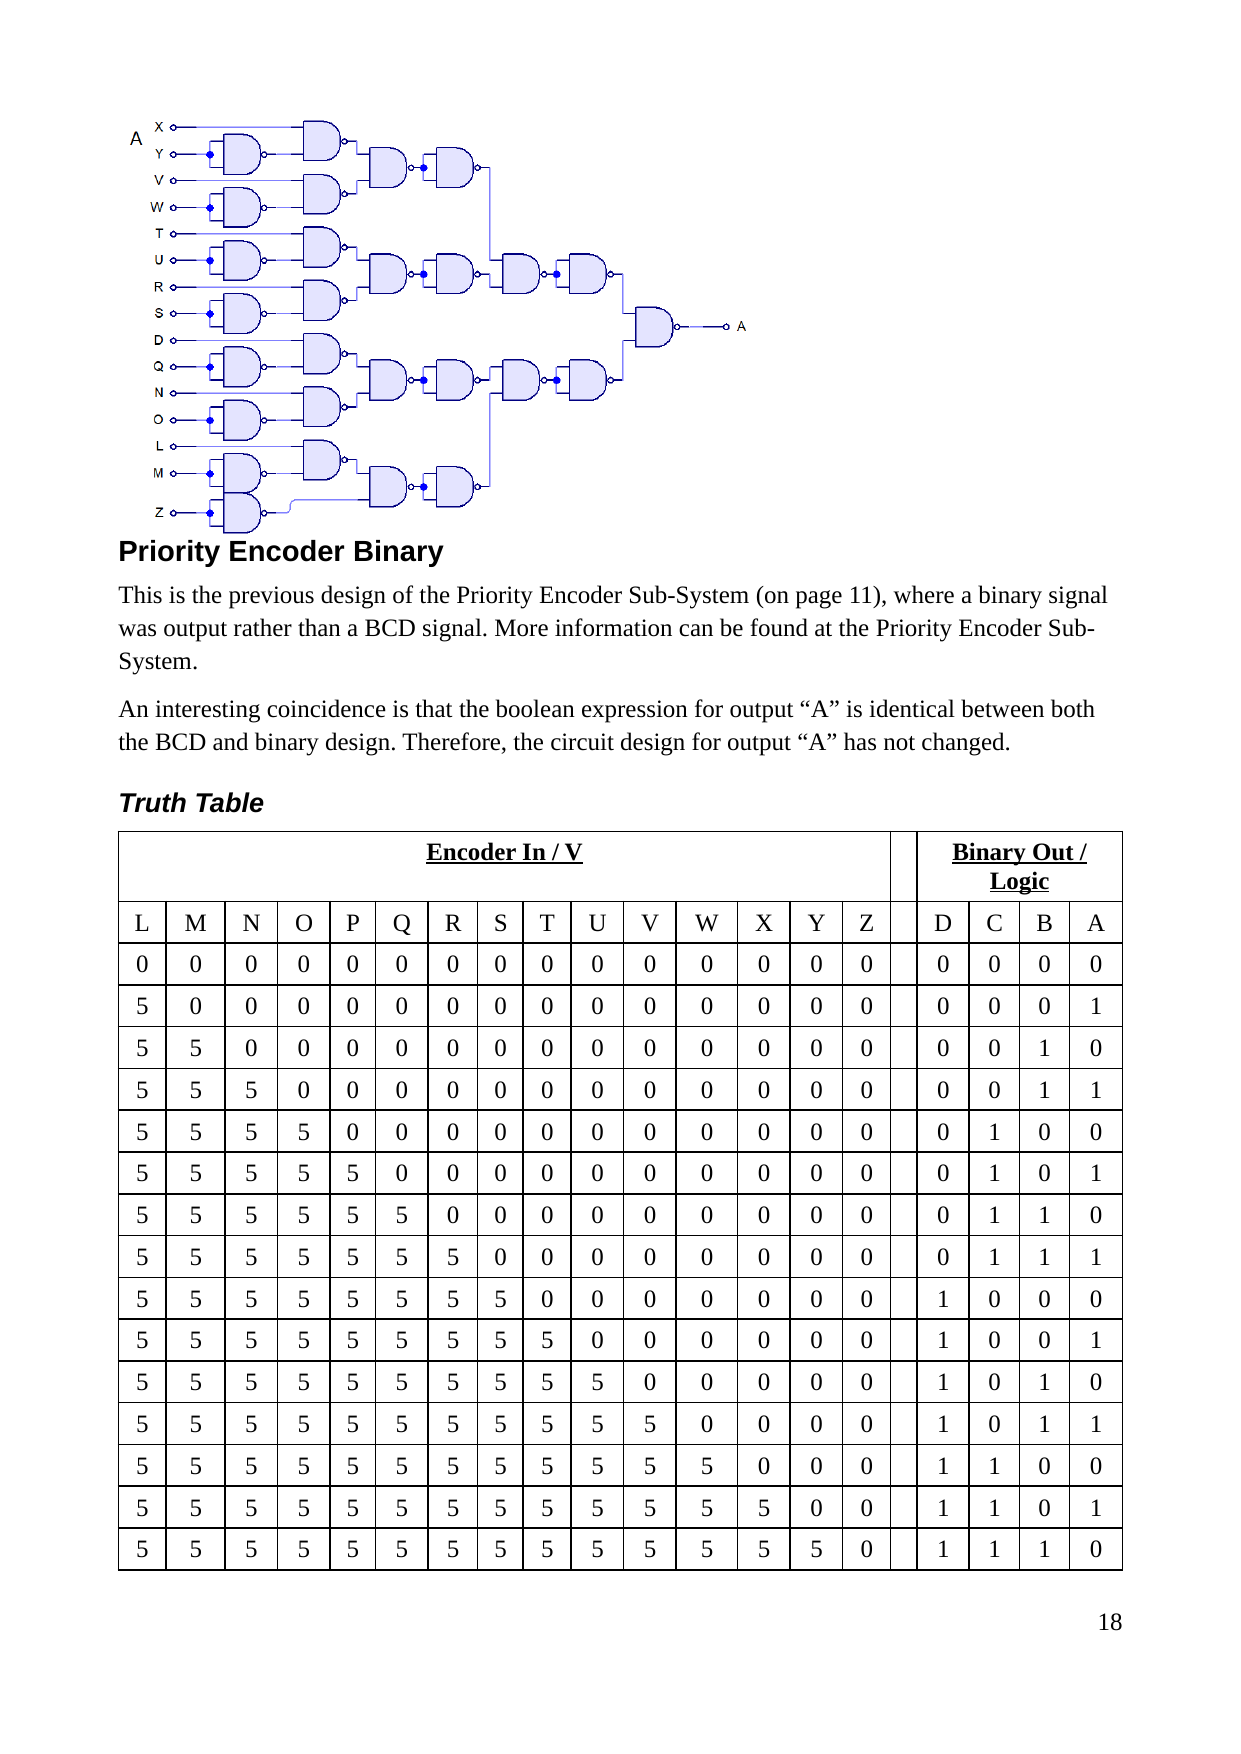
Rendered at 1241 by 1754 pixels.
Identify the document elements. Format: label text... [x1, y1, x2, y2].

table_cell 0 [331, 944, 375, 984]
table_cell 5 [226, 1278, 277, 1318]
table_cell 5 [278, 1111, 329, 1151]
table_cell 0 [1070, 944, 1122, 984]
table_cell 0 [791, 1195, 842, 1235]
table_cell 5 [167, 1362, 224, 1402]
table_cell A [1070, 902, 1122, 942]
table_cell 5 [331, 1278, 375, 1318]
table_cell 0 [970, 944, 1019, 984]
table_cell 0 [331, 986, 375, 1026]
table_cell 5 [226, 1236, 277, 1276]
table_cell 0 [1070, 1111, 1122, 1151]
table_cell 0 [524, 1236, 570, 1276]
table_cell Y [791, 902, 842, 942]
table_cell 0 [524, 1069, 570, 1109]
table_cell 0 [572, 944, 623, 984]
table_header Encoder In / V [119, 832, 890, 901]
table_cell 5 [119, 1320, 165, 1360]
table_cell 1 [970, 1195, 1019, 1235]
table_cell V [624, 902, 675, 942]
table_cell 0 [624, 1320, 675, 1360]
table_cell 5 [429, 1278, 477, 1318]
table_cell 0 [226, 944, 277, 984]
table_cell 5 [119, 1362, 165, 1402]
table_cell 5 [572, 1362, 623, 1402]
table_cell 0 [624, 1195, 675, 1235]
table_cell 0 [624, 1027, 675, 1068]
table_cell 0 [970, 1027, 1019, 1068]
table_cell 0 [677, 1069, 737, 1109]
table_cell 0 [791, 1445, 842, 1485]
table_cell 5 [226, 1445, 277, 1485]
table_cell 1 [1020, 1529, 1069, 1569]
table_cell 0 [918, 944, 968, 984]
table_cell 1 [1020, 1027, 1069, 1068]
table_cell 5 [119, 1236, 165, 1276]
table_cell Q [376, 902, 427, 942]
table_cell 0 [278, 986, 329, 1026]
table_cell 0 [970, 1403, 1019, 1443]
table_cell 5 [278, 1195, 329, 1235]
table_cell S [478, 902, 522, 942]
table_cell 0 [738, 1153, 789, 1193]
table_cell 1 [1020, 1236, 1069, 1276]
table_cell 0 [677, 1320, 737, 1360]
table_cell 5 [331, 1153, 375, 1193]
table_cell 5 [226, 1195, 277, 1235]
table_cell 5 [478, 1445, 522, 1485]
table_cell 0 [167, 944, 224, 984]
table_cell 0 [278, 944, 329, 984]
table_cell 0 [524, 1278, 570, 1318]
table_cell 5 [791, 1529, 842, 1569]
table_cell C [970, 902, 1019, 942]
table_cell 0 [624, 1111, 675, 1151]
table_cell 1 [1070, 1403, 1122, 1443]
table_cell 5 [278, 1403, 329, 1443]
table_cell 0 [278, 1069, 329, 1109]
table_cell 1 [918, 1320, 968, 1360]
table_cell 5 [331, 1529, 375, 1569]
table_cell 5 [677, 1529, 737, 1569]
table_cell 0 [478, 986, 522, 1026]
table_cell 5 [167, 1445, 224, 1485]
table_cell 5 [119, 1111, 165, 1151]
table_cell 0 [843, 1236, 890, 1276]
table_cell 0 [524, 1111, 570, 1151]
table_cell 0 [572, 1278, 623, 1318]
table_cell 5 [478, 1529, 522, 1569]
table_cell 0 [376, 1153, 427, 1193]
table_cell 5 [278, 1487, 329, 1527]
table_cell 0 [918, 1069, 968, 1109]
table_cell 1 [918, 1362, 968, 1402]
table_cell 5 [119, 1487, 165, 1527]
table_cell 5 [167, 1069, 224, 1109]
table_cell O [278, 902, 329, 942]
table_cell 5 [119, 986, 165, 1026]
table_cell 0 [738, 1403, 789, 1443]
table_cell 0 [677, 944, 737, 984]
table_cell 5 [167, 1320, 224, 1360]
picture [118, 118, 752, 534]
table_cell 0 [572, 1153, 623, 1193]
table_cell [891, 1278, 916, 1318]
table_cell W [677, 902, 737, 942]
table_cell 1 [1070, 1320, 1122, 1360]
table_cell 0 [478, 1153, 522, 1193]
table_cell 0 [738, 1027, 789, 1068]
table_cell 0 [1070, 1195, 1122, 1235]
table_cell 0 [1020, 1111, 1069, 1151]
table_cell 1 [1070, 1069, 1122, 1109]
table_cell 0 [572, 1320, 623, 1360]
table_cell 0 [624, 1236, 675, 1276]
table_cell [891, 1153, 916, 1193]
table_cell 0 [843, 1320, 890, 1360]
table_cell 5 [226, 1153, 277, 1193]
table_cell 5 [376, 1529, 427, 1569]
table_cell 5 [478, 1278, 522, 1318]
table_cell 1 [970, 1111, 1019, 1151]
table_cell 0 [1070, 1362, 1122, 1402]
table_cell 5 [167, 1487, 224, 1527]
table_cell 0 [429, 1195, 477, 1235]
table_cell 5 [278, 1278, 329, 1318]
table_cell 0 [843, 1195, 890, 1235]
table_cell 5 [429, 1403, 477, 1443]
table_cell [891, 1445, 916, 1485]
table_cell 0 [677, 986, 737, 1026]
table_cell 5 [278, 1153, 329, 1193]
table_cell [891, 1403, 916, 1443]
table_cell 0 [572, 1027, 623, 1068]
table_cell 5 [524, 1445, 570, 1485]
table_cell 5 [524, 1403, 570, 1443]
table_cell [891, 1320, 916, 1360]
table_cell 5 [167, 1153, 224, 1193]
table_cell 5 [119, 1403, 165, 1443]
table_cell 0 [376, 944, 427, 984]
table_cell 5 [677, 1487, 737, 1527]
table_cell 5 [572, 1487, 623, 1527]
table_cell 0 [1020, 1320, 1069, 1360]
table_cell 0 [791, 1320, 842, 1360]
table_cell 5 [331, 1487, 375, 1527]
table_cell 1 [918, 1487, 968, 1527]
table_cell 5 [524, 1362, 570, 1402]
table_cell 0 [791, 1236, 842, 1276]
table_cell 1 [918, 1529, 968, 1569]
table_cell 5 [624, 1487, 675, 1527]
table_cell 5 [478, 1362, 522, 1402]
table_cell 0 [843, 986, 890, 1026]
table_cell [891, 944, 916, 984]
table_cell 0 [524, 986, 570, 1026]
table_cell [891, 902, 916, 942]
table_cell 5 [167, 1278, 224, 1318]
table_cell 0 [843, 1529, 890, 1569]
table_cell T [524, 902, 570, 942]
table_cell 0 [791, 986, 842, 1026]
table_cell 5 [376, 1445, 427, 1485]
table_cell 0 [1020, 1487, 1069, 1527]
table_cell 5 [331, 1236, 375, 1276]
table_cell 5 [226, 1403, 277, 1443]
table_cell 0 [677, 1195, 737, 1235]
table_cell 5 [119, 1445, 165, 1485]
table_cell 0 [429, 1069, 477, 1109]
table_cell 0 [791, 1027, 842, 1068]
subtitle Truth Table [118, 787, 1122, 818]
table_cell 0 [624, 1153, 675, 1193]
table_cell 0 [376, 1027, 427, 1068]
table_cell 5 [524, 1487, 570, 1527]
table_cell 0 [677, 1236, 737, 1276]
table_cell 0 [572, 1069, 623, 1109]
table_cell 5 [331, 1403, 375, 1443]
table_cell N [226, 902, 277, 942]
table_cell 1 [918, 1445, 968, 1485]
table_cell 0 [738, 1320, 789, 1360]
table_cell 5 [376, 1278, 427, 1318]
table_cell 0 [738, 944, 789, 984]
table_cell 0 [524, 1195, 570, 1235]
table_cell 0 [331, 1027, 375, 1068]
table_cell 5 [119, 1195, 165, 1235]
table_cell 5 [278, 1236, 329, 1276]
table_cell 1 [1070, 986, 1122, 1026]
table_cell 5 [376, 1195, 427, 1235]
table_cell Z [843, 902, 890, 942]
table_cell 0 [1070, 1027, 1122, 1068]
table_cell 5 [478, 1403, 522, 1443]
table_cell 0 [478, 1236, 522, 1276]
table_cell 5 [167, 1195, 224, 1235]
table_cell 5 [167, 1111, 224, 1151]
table_cell U [572, 902, 623, 942]
table_cell 1 [918, 1278, 968, 1318]
table_cell 0 [843, 1111, 890, 1151]
table_cell 1 [970, 1529, 1019, 1569]
table_cell 0 [1020, 986, 1069, 1026]
table_cell 0 [791, 1403, 842, 1443]
table_cell 0 [677, 1362, 737, 1402]
table_cell 0 [624, 1278, 675, 1318]
table_cell 0 [843, 1278, 890, 1318]
table_cell 0 [970, 1362, 1019, 1402]
table_cell 0 [918, 1153, 968, 1193]
table_cell 0 [677, 1027, 737, 1068]
table_cell 0 [738, 1069, 789, 1109]
table_cell 0 [843, 1403, 890, 1443]
table_cell P [331, 902, 375, 942]
table_cell 5 [167, 1403, 224, 1443]
table_cell 5 [331, 1195, 375, 1235]
table_cell 5 [278, 1362, 329, 1402]
table_cell 0 [791, 1069, 842, 1109]
table_cell 0 [167, 986, 224, 1026]
table_cell 0 [677, 1153, 737, 1193]
table_cell 0 [331, 1111, 375, 1151]
table_cell 0 [429, 1111, 477, 1151]
table_cell 5 [624, 1403, 675, 1443]
table_cell [891, 986, 916, 1026]
table_cell 5 [119, 1529, 165, 1569]
table_cell 0 [624, 986, 675, 1026]
table_cell 0 [376, 1111, 427, 1151]
table_cell 0 [843, 1445, 890, 1485]
table_cell [891, 1236, 916, 1276]
table_cell 1 [1020, 1195, 1069, 1235]
table_cell 0 [918, 986, 968, 1026]
table_cell 5 [738, 1529, 789, 1569]
table_cell 0 [478, 1195, 522, 1235]
table_cell 0 [572, 986, 623, 1026]
table_cell 0 [226, 1027, 277, 1068]
table_cell 5 [478, 1320, 522, 1360]
table_cell 0 [624, 1069, 675, 1109]
table_cell 5 [167, 1027, 224, 1068]
table_cell 0 [624, 944, 675, 984]
table_cell 5 [572, 1445, 623, 1485]
table_cell 5 [376, 1320, 427, 1360]
table_cell 0 [429, 1153, 477, 1193]
table_cell 0 [278, 1027, 329, 1068]
table_cell 1 [970, 1445, 1019, 1485]
table_cell 0 [918, 1195, 968, 1235]
table_cell X [738, 902, 789, 942]
table_cell 0 [791, 1111, 842, 1151]
table_cell 5 [524, 1529, 570, 1569]
table_cell 1 [1070, 1236, 1122, 1276]
table_cell 0 [738, 1445, 789, 1485]
table_cell 0 [677, 1403, 737, 1443]
table_cell 1 [970, 1236, 1019, 1276]
table_cell 0 [843, 1027, 890, 1068]
table_cell 5 [278, 1529, 329, 1569]
table_cell 0 [1070, 1445, 1122, 1485]
table_cell 0 [572, 1195, 623, 1235]
table_cell 5 [226, 1111, 277, 1151]
table_cell 1 [970, 1487, 1019, 1527]
table_cell 0 [791, 1362, 842, 1402]
table_cell [891, 1069, 916, 1109]
table_cell 0 [738, 1111, 789, 1151]
table_cell [891, 1529, 916, 1569]
table_cell 5 [524, 1320, 570, 1360]
table_cell 5 [429, 1236, 477, 1276]
table_cell 5 [278, 1445, 329, 1485]
table_cell 0 [1070, 1529, 1122, 1569]
table_cell 0 [843, 1362, 890, 1402]
table_cell 0 [918, 1027, 968, 1068]
table_cell 5 [119, 1153, 165, 1193]
table_cell 0 [843, 1487, 890, 1527]
table_cell 0 [376, 986, 427, 1026]
table_cell 5 [278, 1320, 329, 1360]
table_cell 5 [429, 1445, 477, 1485]
table_cell 5 [376, 1487, 427, 1527]
table_cell 0 [624, 1362, 675, 1402]
table_cell 5 [226, 1069, 277, 1109]
table_cell 5 [226, 1529, 277, 1569]
table_cell 0 [429, 1027, 477, 1068]
table_cell 0 [970, 1069, 1019, 1109]
table_cell 5 [429, 1320, 477, 1360]
table_cell 5 [738, 1487, 789, 1527]
table_cell 0 [738, 1362, 789, 1402]
table_cell 1 [1020, 1403, 1069, 1443]
table_cell 0 [524, 944, 570, 984]
table_cell 0 [478, 1111, 522, 1151]
table_cell 0 [791, 944, 842, 984]
table_cell 0 [970, 986, 1019, 1026]
table_cell 0 [429, 986, 477, 1026]
table_cell 5 [572, 1403, 623, 1443]
text This is the previous design of the Priority Encoder Sub-System (on page 10), where a binary signal was output rather than a BCD signal. More information can be found at the Priority Encoder Sub-System. [118, 580, 1122, 675]
table_cell 0 [677, 1111, 737, 1151]
table_cell 5 [376, 1236, 427, 1276]
table_cell 0 [791, 1487, 842, 1527]
table_cell 1 [1070, 1153, 1122, 1193]
table_cell 0 [918, 1236, 968, 1276]
table_cell 0 [478, 944, 522, 984]
table_cell 5 [624, 1445, 675, 1485]
table_cell 0 [478, 1069, 522, 1109]
table_cell L [119, 902, 165, 942]
table_header [891, 832, 916, 901]
table_cell 5 [331, 1320, 375, 1360]
table_cell 5 [119, 1278, 165, 1318]
table_cell 5 [226, 1362, 277, 1402]
table_cell 5 [429, 1529, 477, 1569]
table_cell 5 [624, 1529, 675, 1569]
table_cell 0 [1070, 1278, 1122, 1318]
table_cell 5 [376, 1362, 427, 1402]
table_cell 5 [429, 1362, 477, 1402]
table_cell 5 [429, 1487, 477, 1527]
table_cell D [918, 902, 968, 942]
table_cell 1 [918, 1403, 968, 1443]
table_cell 5 [331, 1445, 375, 1485]
table_cell R [429, 902, 477, 942]
table_cell 0 [791, 1153, 842, 1193]
table_cell 0 [970, 1278, 1019, 1318]
table_cell 0 [572, 1236, 623, 1276]
table_cell 0 [738, 986, 789, 1026]
table_cell 1 [1020, 1069, 1069, 1109]
table_cell 0 [1020, 1278, 1069, 1318]
table_cell 0 [738, 1195, 789, 1235]
table_cell 0 [843, 1153, 890, 1193]
table_cell 5 [167, 1529, 224, 1569]
table_cell 0 [918, 1111, 968, 1151]
table_cell 5 [376, 1403, 427, 1443]
table_cell 1 [1020, 1362, 1069, 1402]
table_cell 0 [791, 1278, 842, 1318]
table_cell 0 [478, 1027, 522, 1068]
table_cell 0 [226, 986, 277, 1026]
table_cell 0 [376, 1069, 427, 1109]
table_cell [891, 1027, 916, 1068]
table_cell 5 [167, 1236, 224, 1276]
table_cell 0 [524, 1027, 570, 1068]
table_cell [891, 1487, 916, 1527]
table_cell 0 [1020, 1153, 1069, 1193]
table_cell B [1020, 902, 1069, 942]
table_cell 0 [843, 944, 890, 984]
table_cell 5 [677, 1445, 737, 1485]
table_cell M [167, 902, 224, 942]
table_cell 5 [119, 1027, 165, 1068]
table_cell 0 [572, 1111, 623, 1151]
table_cell 1 [1070, 1487, 1122, 1527]
table_cell 5 [226, 1320, 277, 1360]
table_cell 5 [331, 1362, 375, 1402]
table_cell [891, 1111, 916, 1151]
table_cell 0 [119, 944, 165, 984]
table_cell 5 [478, 1487, 522, 1527]
table_cell 0 [677, 1278, 737, 1318]
table_cell 0 [970, 1320, 1019, 1360]
subtitle Priority Encoder Binary [118, 531, 1122, 567]
table_cell 0 [524, 1153, 570, 1193]
table_cell 0 [1020, 1445, 1069, 1485]
table_header Binary Out / Logic [918, 832, 1122, 901]
table_cell [891, 1195, 916, 1235]
table_cell 0 [843, 1069, 890, 1109]
table_cell 1 [970, 1153, 1019, 1193]
table_cell 5 [572, 1529, 623, 1569]
table_cell 5 [226, 1487, 277, 1527]
table_cell 0 [1020, 944, 1069, 984]
table_cell 5 [119, 1069, 165, 1109]
table_cell [891, 1362, 916, 1402]
table_cell 0 [331, 1069, 375, 1109]
text An interesting coincidence is that the boolean expression for output “A” is identical between both the BCD and binary design. Therefore, the circuit design for output “A” has not changed. [118, 694, 1122, 755]
table_cell 0 [738, 1278, 789, 1318]
table_cell 0 [738, 1236, 789, 1276]
table_cell 0 [429, 944, 477, 984]
